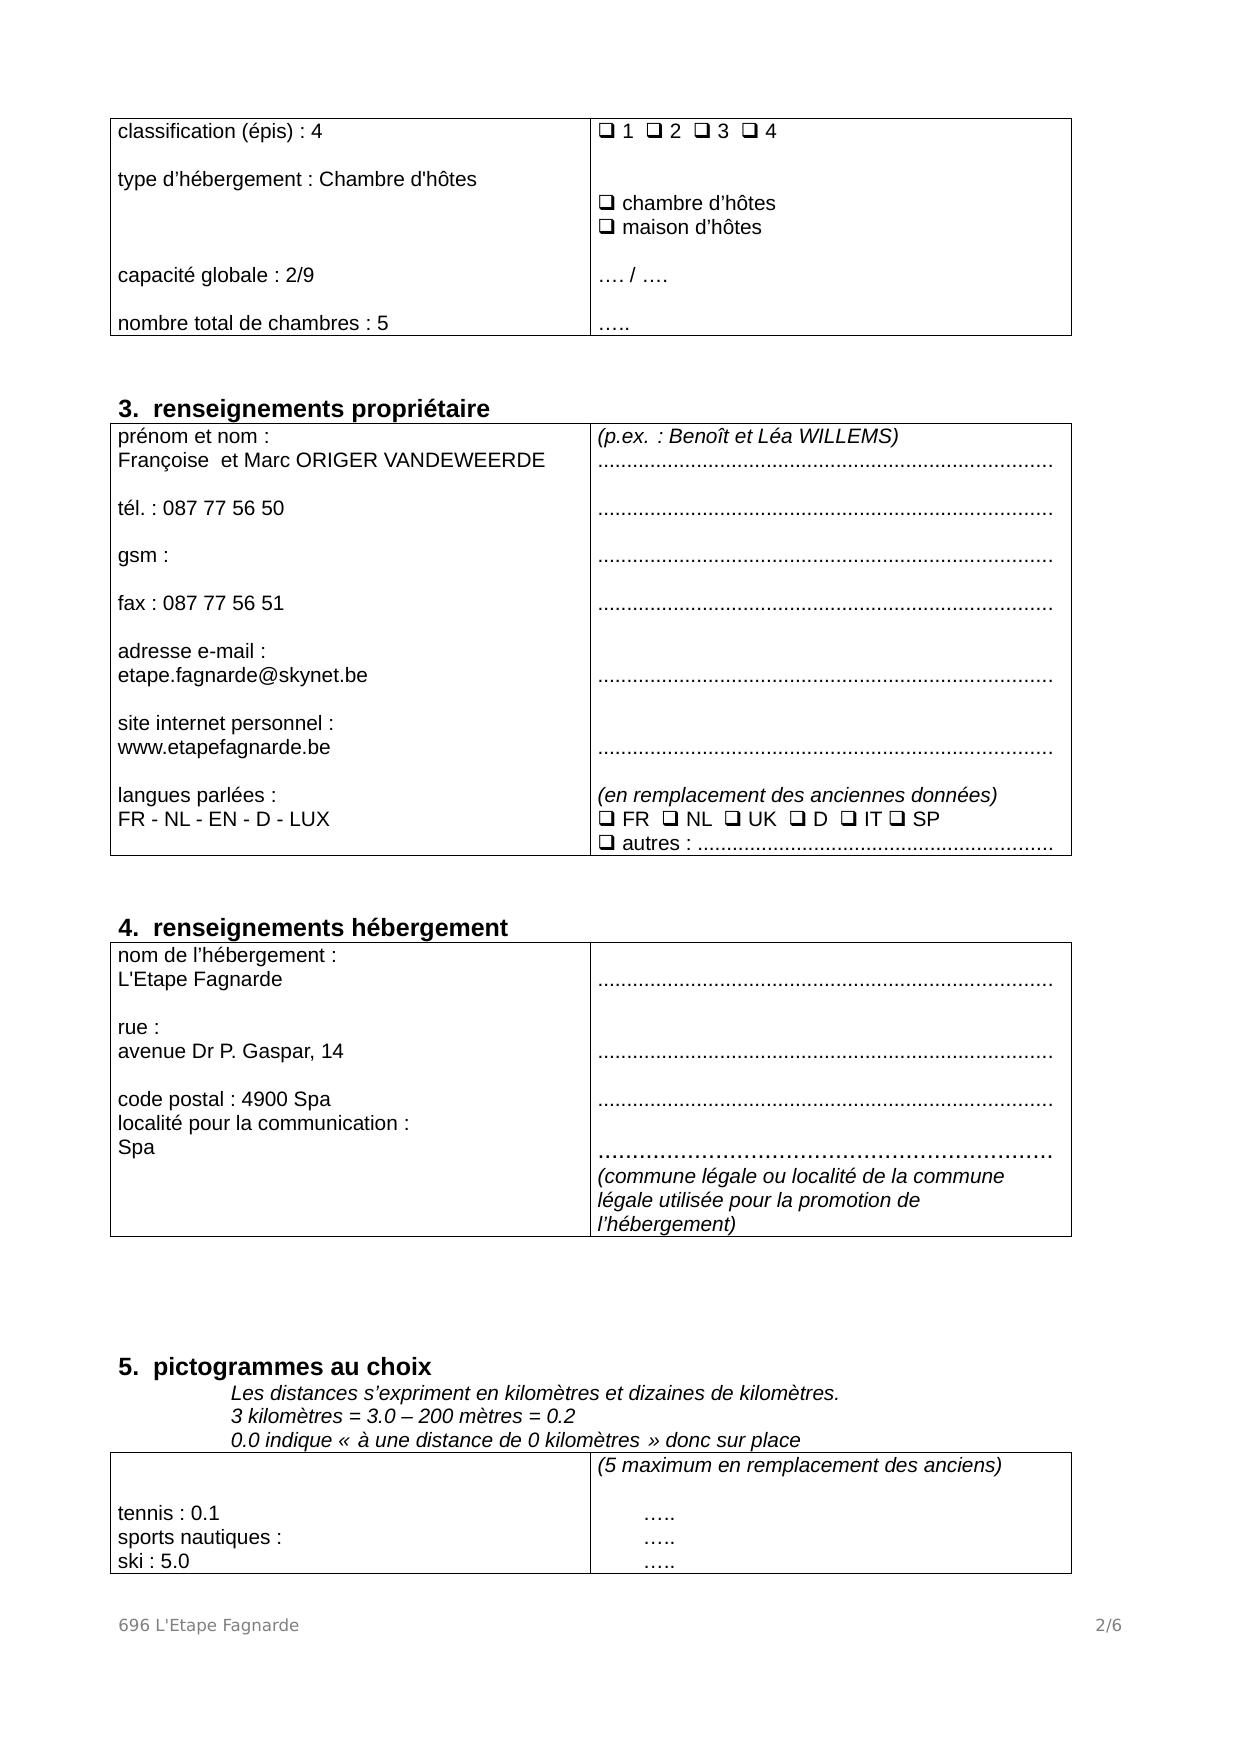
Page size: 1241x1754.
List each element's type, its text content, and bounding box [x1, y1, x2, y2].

text 5. pictogrammes au choix [118, 1352, 1122, 1380]
text 3 kilomètres = 3.0 – 200 mètres = 0.2 [231, 1404, 1122, 1428]
text 0.0 indique « à une distance de 0 kilomètres » donc sur place [231, 1428, 1122, 1452]
table_header prénom et nom : Françoise et Marc ORIGER VANDEWEERDE tél. : 087 77 56 50 gsm : fax : 087 77 56 51 adresse e-mail : etape.fagnarde@skynet.be site internet personnel : www.etapefagnarde.be langues parlées : FR - NL - EN - D - LUX [111, 424, 590, 855]
table_header  1  2  3  4  chambre d’hôtes  maison d’hôtes …. / …. ….. [591, 119, 1071, 335]
table_header nom de l’hébergement : L'Etape Fagnarde rue : avenue Dr P. Gaspar, 14 code postal : 4900 Spa localité pour la communication : Spa [111, 943, 590, 1236]
text 4. renseignements hébergement [118, 913, 1122, 942]
table_header (5 maximum en remplacement des anciens) ….. ….. ….. [591, 1453, 1071, 1573]
text Les distances s’expriment en kilomètres et dizaines de kilomètres. [231, 1380, 1122, 1404]
table_header classification (épis) : 4 type d’hébergement : Chambre d'hôtes capacité globale : 2/9 nombre total de chambres : 5 [111, 119, 590, 335]
table_header tennis : 0.1 sports nautiques : ski : 5.0 [111, 1453, 590, 1573]
text 3. renseignements propriétaire [118, 394, 1122, 422]
table_header (p.ex. : Benoît et Léa WILLEMS) (en remplacement des anciennes données)  FR  NL  UK  D  IT  SP  autres : [591, 424, 1071, 855]
table_header (commune légale ou localité de la commune légale utilisée pour la promotion de l’hébergement) [591, 943, 1071, 1236]
